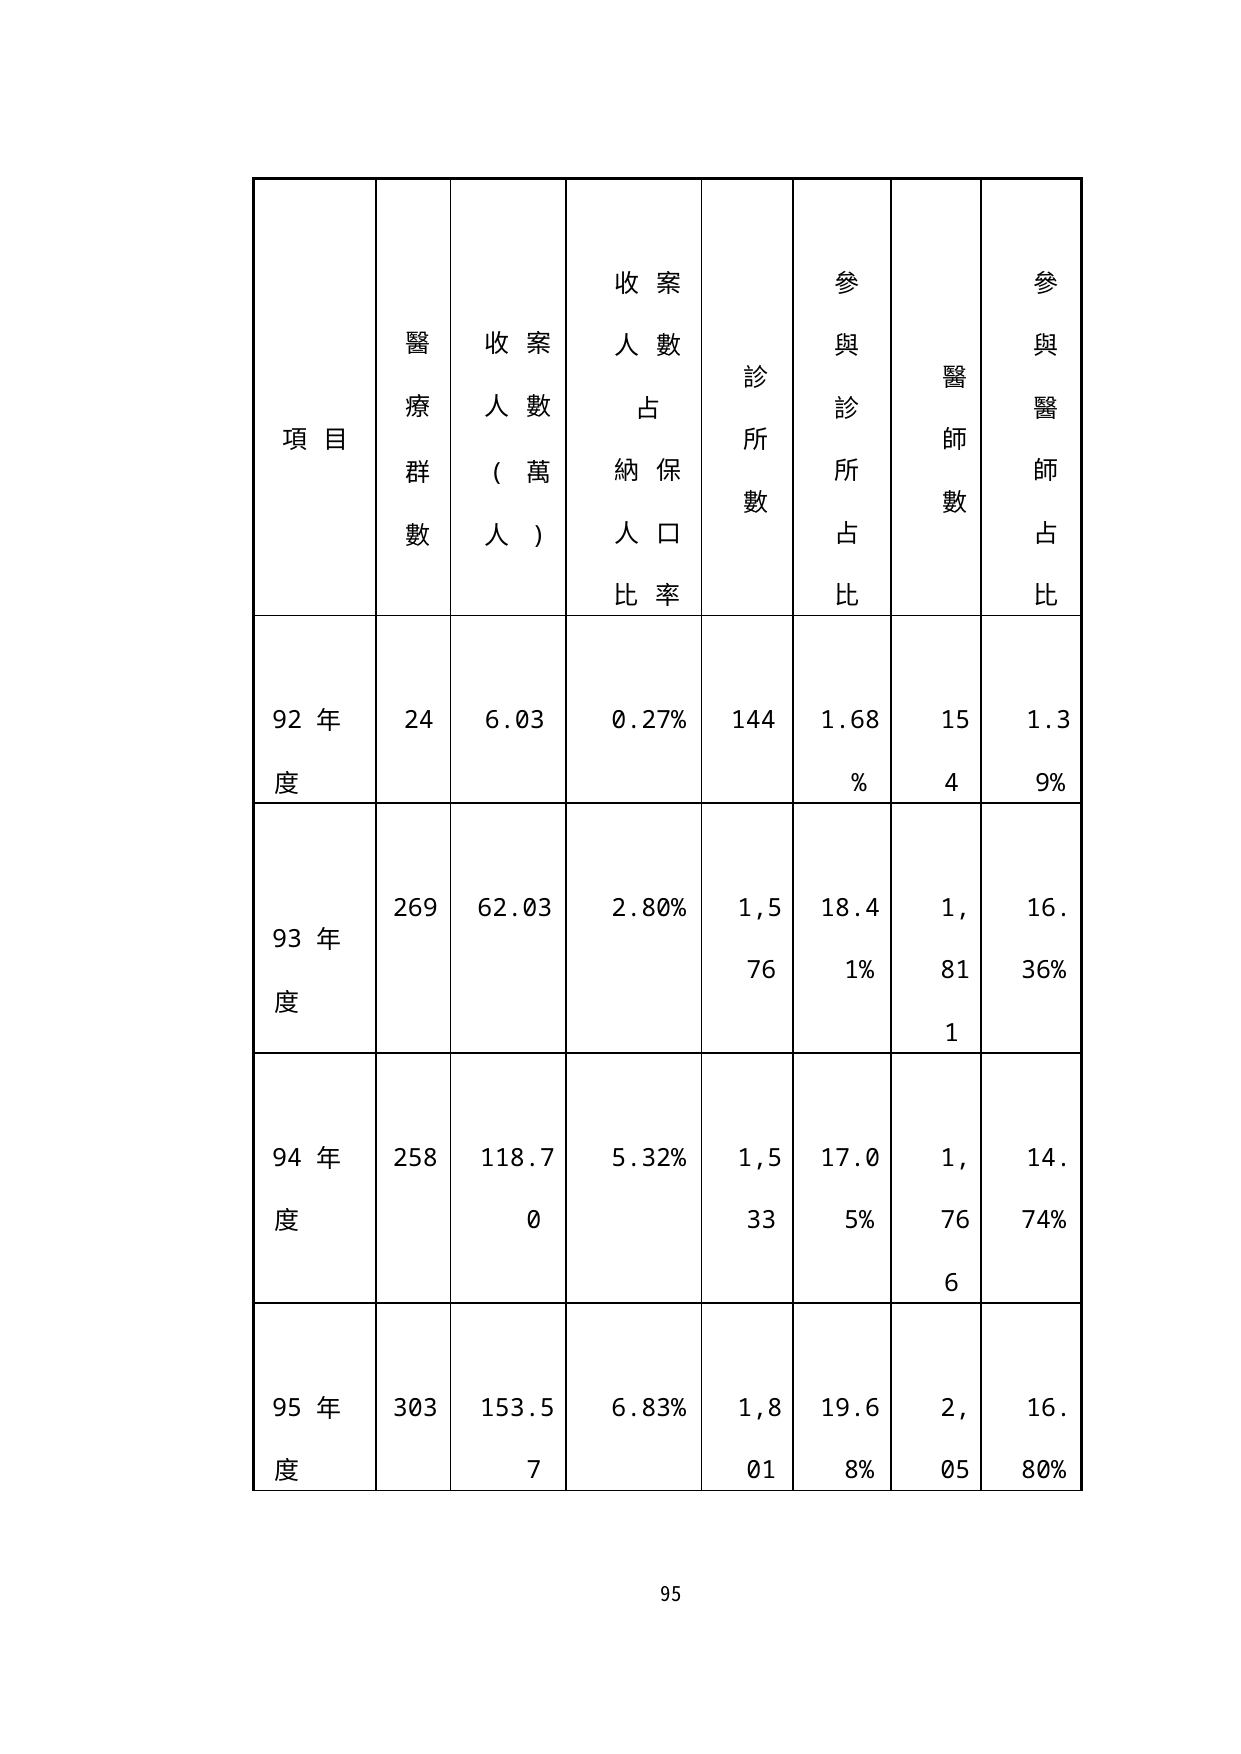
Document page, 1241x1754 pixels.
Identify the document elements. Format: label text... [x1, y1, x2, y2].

table_header 醫療 群數 [377, 180, 450, 615]
table_header 診所數 [702, 180, 792, 615]
table_cell 18.41% [794, 804, 890, 1052]
table_cell 144 [702, 616, 792, 802]
table_cell 16.36% [982, 804, 1080, 1052]
table_cell 2.80% [567, 804, 701, 1052]
table_cell 1,533 [702, 1054, 792, 1302]
table_cell 14.74% [982, 1054, 1080, 1302]
table_header 收案人數占 納保人口比率 [567, 180, 701, 615]
table_cell 154 [892, 616, 980, 802]
table_cell 1,576 [702, 804, 792, 1052]
table_cell 6.03 [451, 616, 565, 802]
table_cell 1.39% [982, 616, 1080, 802]
table_cell 16.80% [982, 1304, 1080, 1490]
table_header 參與診所占比 [794, 180, 890, 615]
table_cell 1,801 [702, 1304, 792, 1490]
table_cell 303 [377, 1304, 450, 1490]
table_cell 93年度 [255, 804, 375, 1052]
table_cell 5.32% [567, 1054, 701, 1302]
table_cell 1,766 [892, 1054, 980, 1302]
table_header 收案人數 (萬人) [451, 180, 565, 615]
table_cell 0.27% [567, 616, 701, 802]
table_cell 24 [377, 616, 450, 802]
table_cell 153.57 [451, 1304, 565, 1490]
table_cell 17.05% [794, 1054, 890, 1302]
table_cell 1,811 [892, 804, 980, 1052]
table_header 項目 [255, 180, 375, 615]
table_cell 258 [377, 1054, 450, 1302]
table_cell 19.68% [794, 1304, 890, 1490]
table_cell 94年度 [255, 1054, 375, 1302]
table_cell 92年度 [255, 616, 375, 802]
table_header 參與醫師占比 [982, 180, 1080, 615]
table_cell 2,05 [892, 1304, 980, 1490]
table_cell 62.03 [451, 804, 565, 1052]
table_cell 118.70 [451, 1054, 565, 1302]
table_cell 6.83% [567, 1304, 701, 1490]
table_cell 269 [377, 804, 450, 1052]
table_header 醫師數 [892, 180, 980, 615]
table_cell 1.68% [794, 616, 890, 802]
table_cell 95年度 [255, 1304, 375, 1490]
